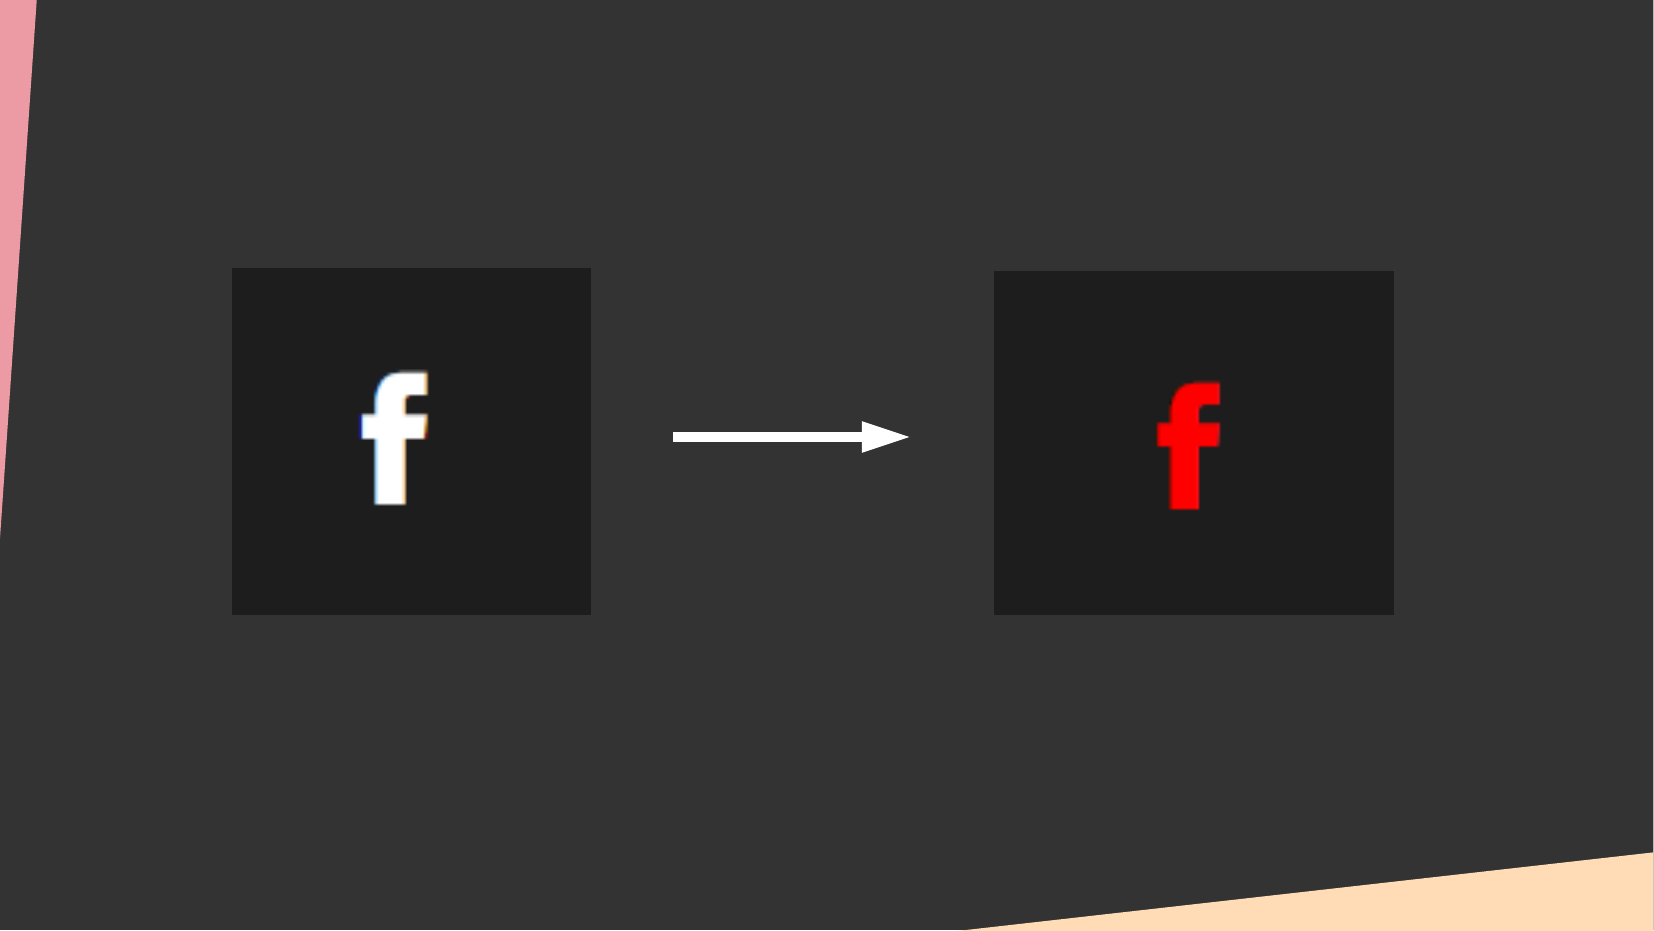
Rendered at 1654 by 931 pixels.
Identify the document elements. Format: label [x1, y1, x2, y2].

picture [232, 268, 591, 615]
text_box [0, 0, 37, 539]
picture [994, 271, 1394, 615]
text_box [957, 852, 1654, 931]
